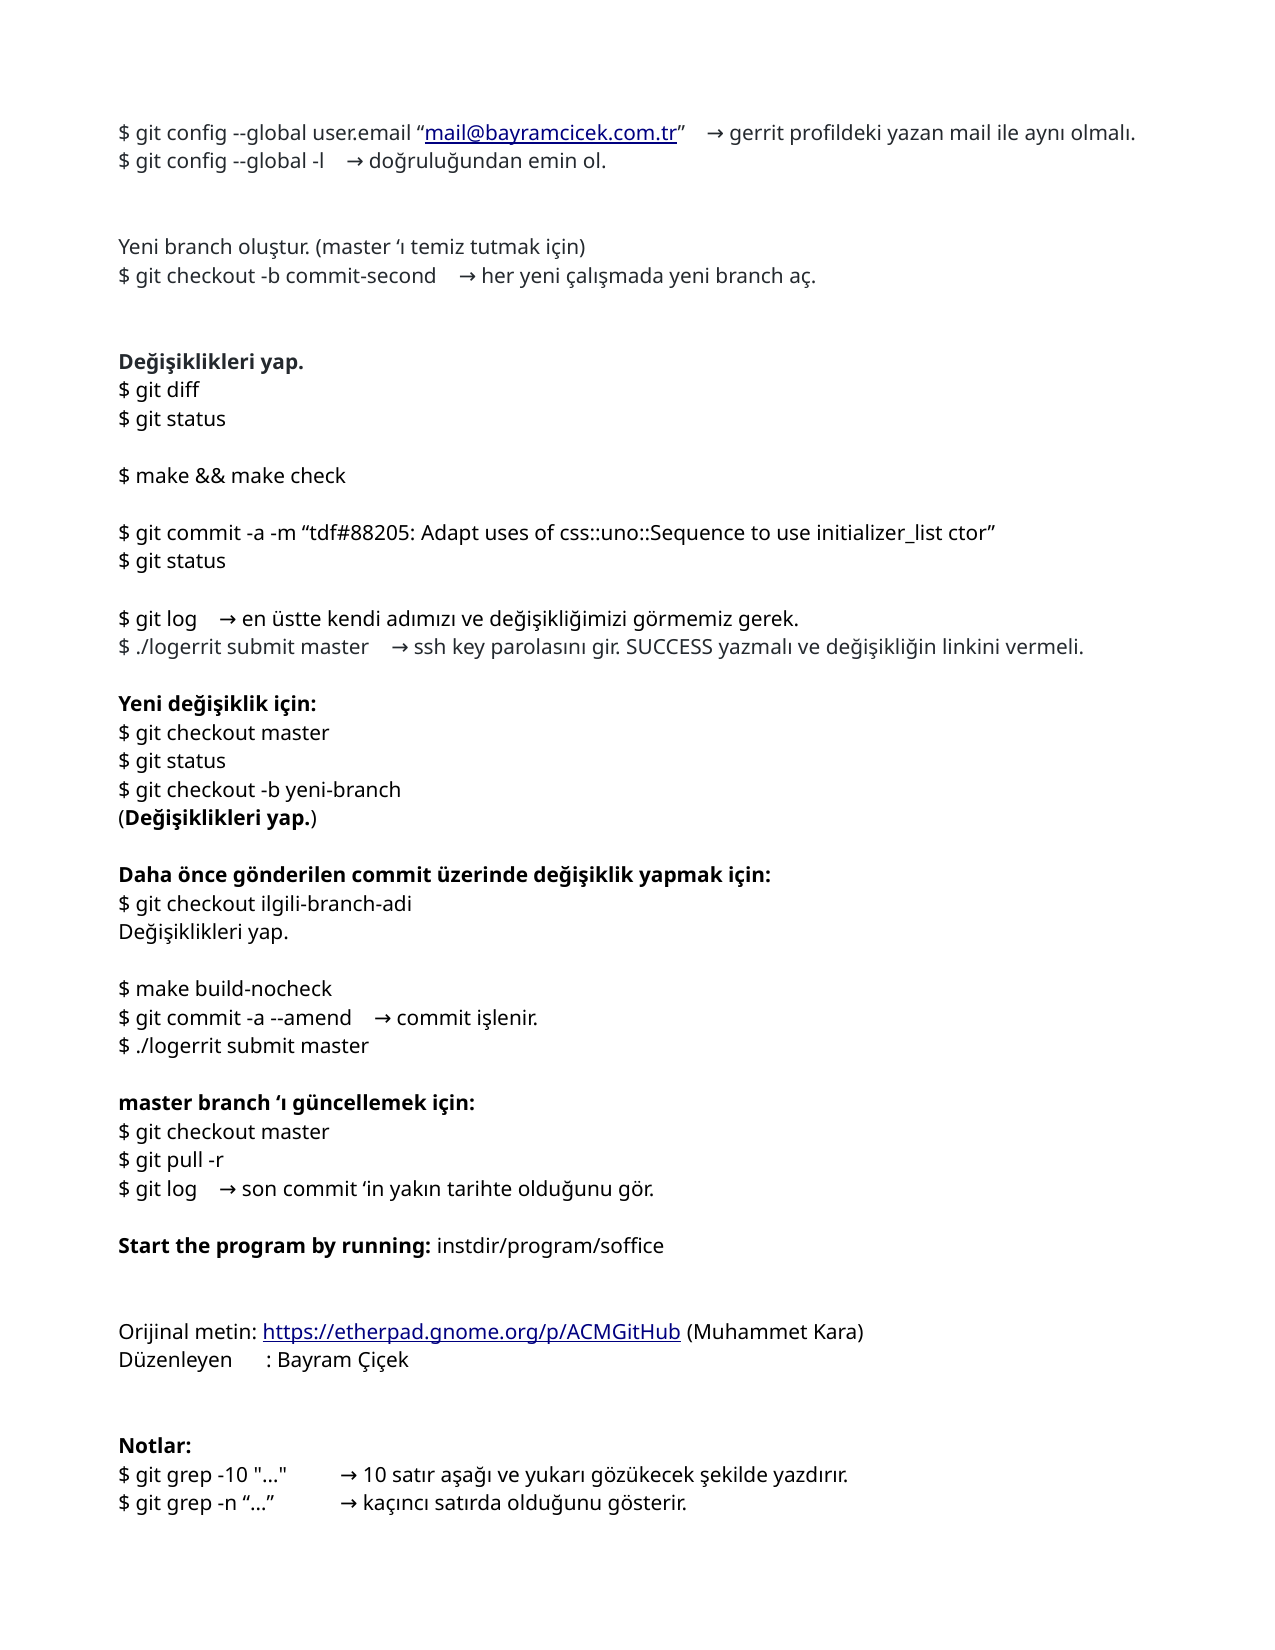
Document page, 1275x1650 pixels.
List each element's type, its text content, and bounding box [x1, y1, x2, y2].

text $ git checkout -b commit-second → her yeni çalışmada yeni branch aç. [118, 261, 1157, 289]
text $ make build-nocheck [118, 974, 1157, 1003]
text $ git pull -r [118, 1145, 1157, 1174]
text Düzenleyen : Bayram Çiçek [118, 1345, 1157, 1374]
text $ git commit -a -m “tdf#88205: Adapt uses of css::uno::Sequence to use initializer_list ctor” [118, 518, 1157, 547]
text (Değişiklikleri yap.) [118, 803, 1157, 832]
text Değişiklikleri yap. [118, 347, 1157, 375]
text $ git grep -n “…” → kaçıncı satırda olduğunu gösterir. [118, 1488, 1157, 1517]
text Orijinal metin: https://etherpad.gnome.org/p/ACMGitHub (Muhammet Kara) [118, 1317, 1157, 1345]
text Yeni branch oluştur. (master ‘ı temiz tutmak için) [118, 232, 1157, 261]
text $ git log → son commit ‘in yakın tarihte olduğunu gör. [118, 1174, 1157, 1202]
text Daha önce gönderilen commit üzerinde değişiklik yapmak için: [118, 860, 1157, 889]
text Start the program by running: instdir/program/soffice [118, 1231, 1157, 1259]
text $ git status [118, 746, 1157, 775]
text $ git diff [118, 375, 1157, 404]
text $ git log → en üstte kendi adımızı ve değişikliğimizi görmemiz gerek. [118, 604, 1157, 632]
text Yeni değişiklik için: [118, 689, 1157, 718]
text $ git checkout master [118, 718, 1157, 746]
text $ git config --global -l → doğruluğundan emin ol. [118, 147, 1157, 175]
text Değişiklikleri yap. [118, 917, 1157, 946]
text Notlar: [118, 1431, 1157, 1460]
text $ ./logerrit submit master [118, 1031, 1157, 1060]
text $ ./logerrit submit master → ssh key parolasını gir. SUCCESS yazmalı ve değişikliğin linkini vermeli. [118, 632, 1157, 661]
text master branch ‘ı güncellemek için: [118, 1088, 1157, 1117]
text $ git commit -a --amend → commit işlenir. [118, 1003, 1157, 1031]
text $ git checkout master [118, 1117, 1157, 1145]
text $ make && make check [118, 461, 1157, 489]
text $ git checkout ilgili-branch-adi [118, 889, 1157, 917]
text $ git grep -10 "…" → 10 satır aşağı ve yukarı gözükecek şekilde yazdırır. [118, 1460, 1157, 1488]
text $ git checkout -b yeni-branch [118, 775, 1157, 803]
text $ git config --global user.email “mail@bayramcicek.com.tr” → gerrit profildeki yazan mail ile aynı olmalı. [118, 118, 1157, 147]
text $ git status [118, 404, 1157, 432]
text $ git status [118, 547, 1157, 575]
